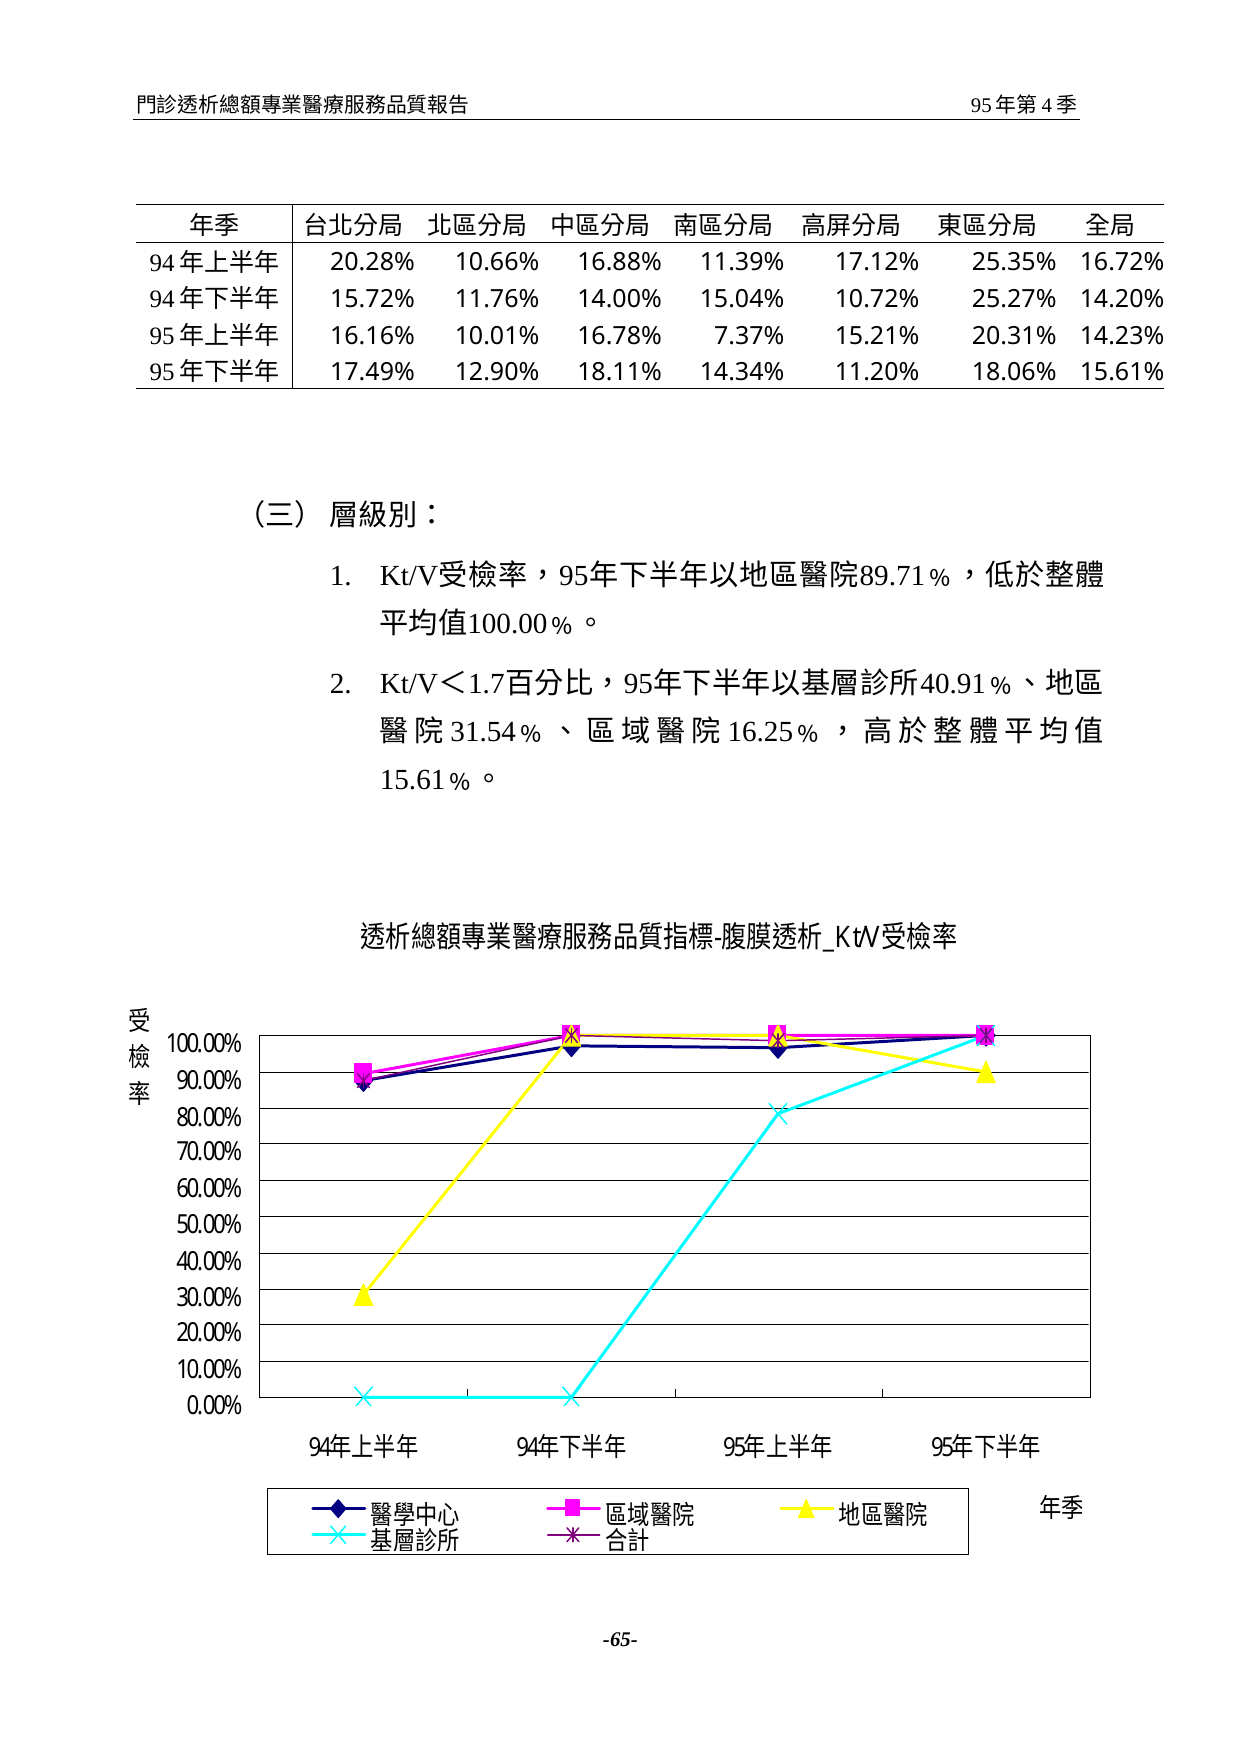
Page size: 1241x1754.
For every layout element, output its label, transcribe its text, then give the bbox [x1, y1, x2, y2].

table_header 南區分局 [662, 205, 784, 242]
table_cell 16.88% [539, 243, 662, 279]
table_cell 17.49% [293, 351, 414, 388]
table_cell 20.28% [293, 243, 414, 279]
table_cell 95年上半年 [136, 315, 292, 351]
table_header 高屏分局 [784, 205, 919, 242]
table_cell 16.72% [1056, 243, 1164, 279]
table_cell 15.21% [784, 315, 919, 351]
table_header 全局 [1056, 205, 1164, 242]
table_cell 94年下半年 [136, 279, 292, 315]
table_cell 7.37% [662, 315, 784, 351]
table_cell 17.12% [784, 243, 919, 279]
table_cell 15.72% [293, 279, 414, 315]
table_cell 10.01% [415, 315, 539, 351]
table_cell 10.66% [415, 243, 539, 279]
table_cell 25.35% [919, 243, 1056, 279]
table_cell 15.04% [662, 279, 784, 315]
table_cell 15.61% [1056, 351, 1164, 388]
table_cell 20.31% [919, 315, 1056, 351]
table_cell 11.76% [415, 279, 539, 315]
list Kt/V＜1.7百分比，95年下半年以基層診所40.91﹪、地區醫院31.54﹪、區域醫院16.25﹪，高於整體平均值15.61﹪。 [329, 655, 1104, 799]
table_cell 25.27% [919, 279, 1056, 315]
table_cell 16.78% [539, 315, 662, 351]
table_cell 18.11% [539, 351, 662, 388]
table_cell 14.00% [539, 279, 662, 315]
table_cell 14.34% [662, 351, 784, 388]
table_cell 16.16% [293, 315, 414, 351]
list 層級別： [236, 487, 1104, 534]
table_header 台北分局 [293, 205, 414, 242]
table_header 年季 [136, 205, 292, 242]
table_cell 11.20% [784, 351, 919, 388]
table_cell 12.90% [415, 351, 539, 388]
list Kt/V受檢率，95年下半年以地區醫院89.71﹪，低於整體平均值100.00﹪。 [329, 547, 1104, 643]
table_cell 11.39% [662, 243, 784, 279]
table_header 北區分局 [415, 205, 539, 242]
table_header 中區分局 [539, 205, 662, 242]
table_header 東區分局 [919, 205, 1056, 242]
table_cell 94年上半年 [136, 243, 292, 279]
table_cell 14.20% [1056, 279, 1164, 315]
table_cell 14.23% [1056, 315, 1164, 351]
table_cell 95年下半年 [136, 351, 292, 388]
table_cell 10.72% [784, 279, 919, 315]
table_cell 18.06% [919, 351, 1056, 388]
